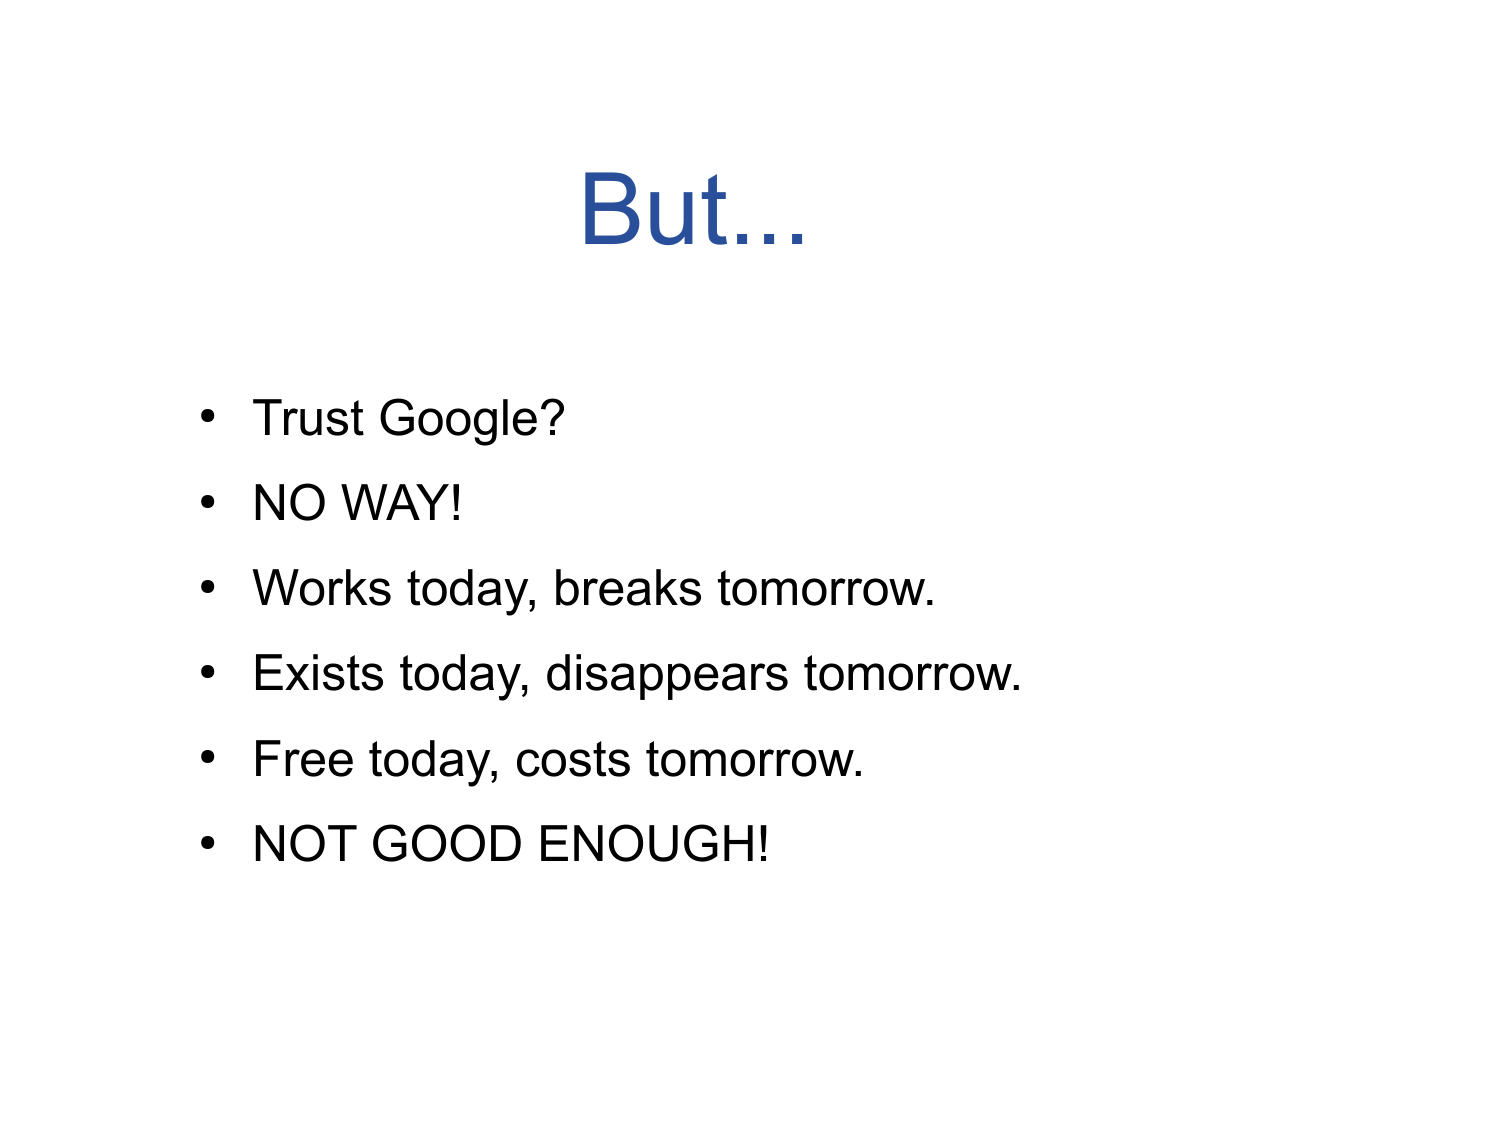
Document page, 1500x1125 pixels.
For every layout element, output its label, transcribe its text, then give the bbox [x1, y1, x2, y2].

list Trust Google? NO WAY! Works today, breaks tomorrow. Exists today, disappears tomorrow. Free today, costs tomorrow. NOT GOOD ENOUGH! [181, 389, 1209, 1015]
title But... [181, 115, 1209, 304]
